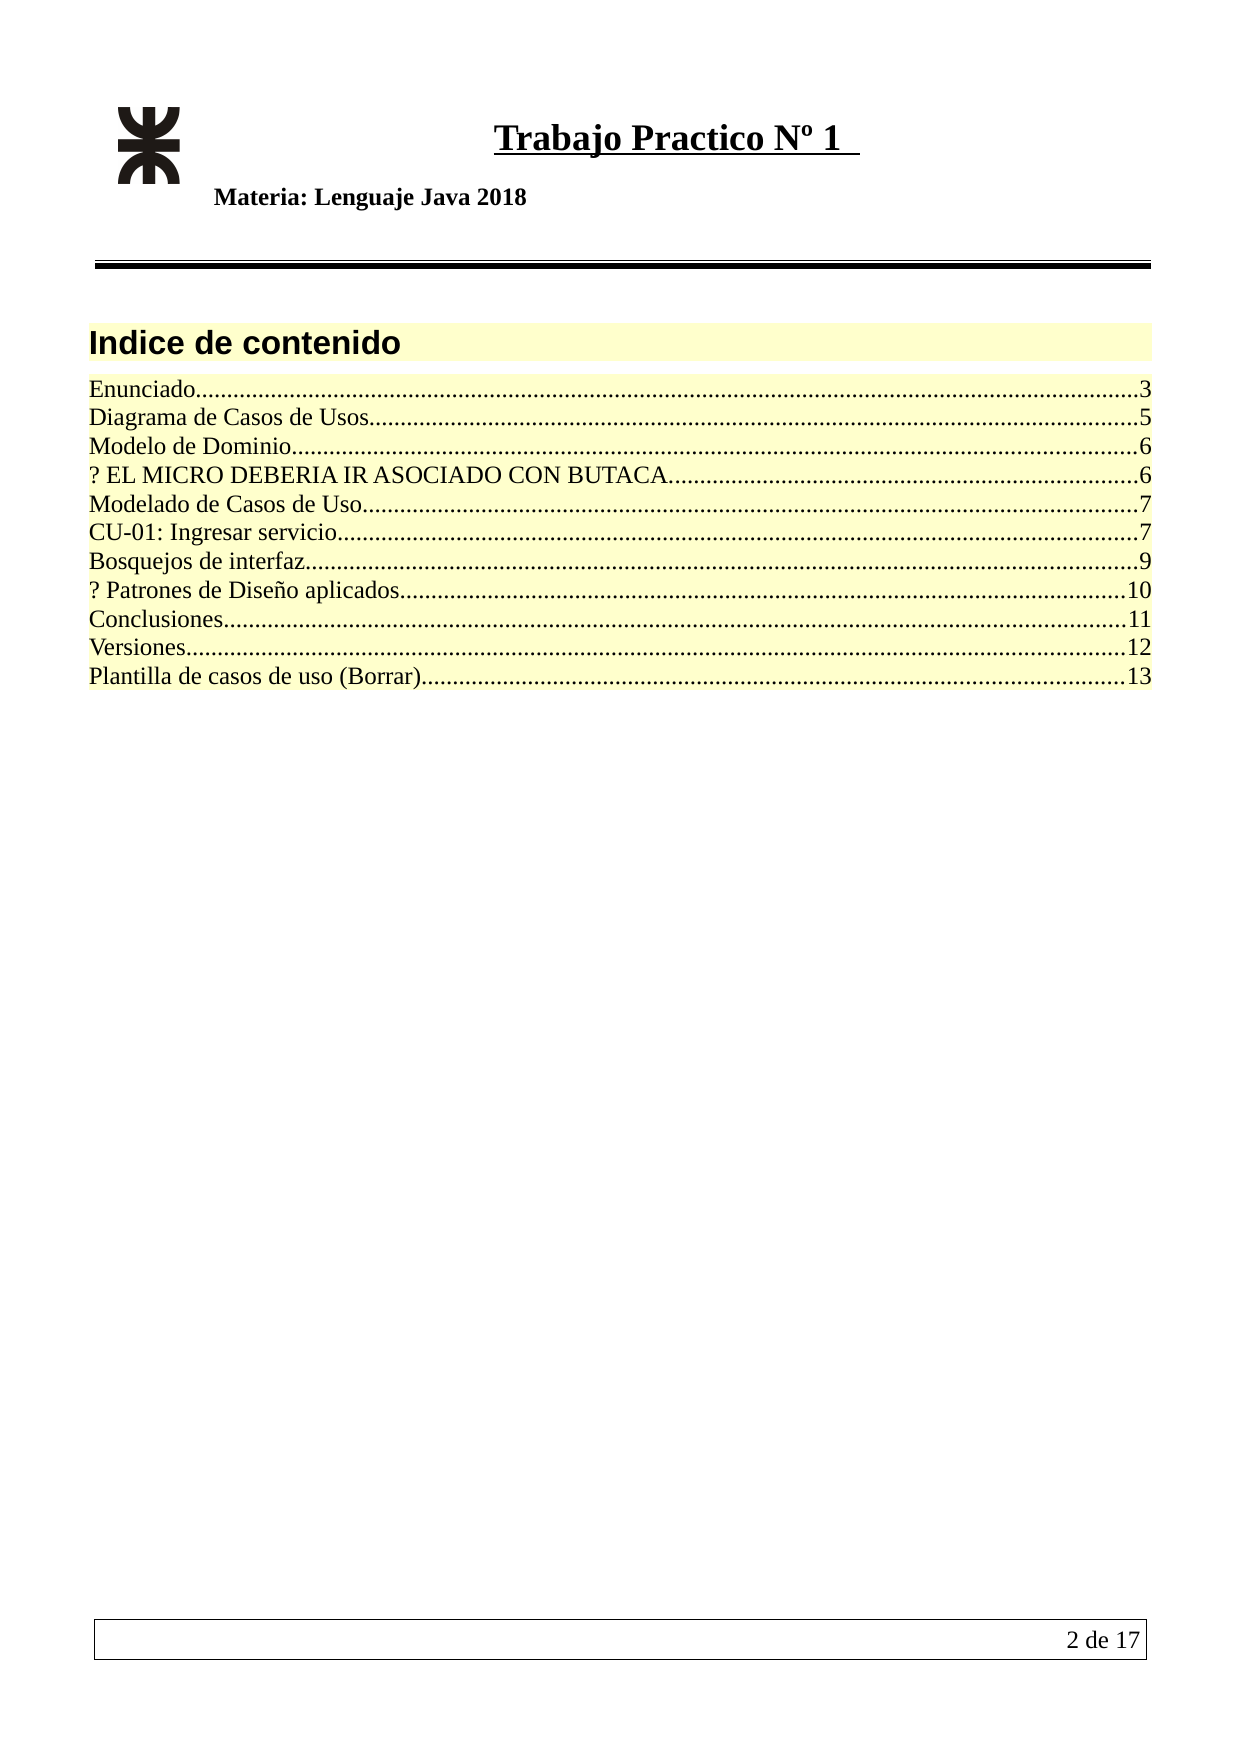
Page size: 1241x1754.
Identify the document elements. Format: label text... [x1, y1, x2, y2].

text Conclusiones 11 [88, 604, 1152, 632]
subtitle Indice de contenido [88, 323, 1152, 361]
text Modelado de Casos de Uso 7 [88, 489, 1152, 517]
text Diagrama de Casos de Usos 5 [88, 402, 1152, 431]
text Versiones 12 [88, 632, 1152, 661]
text ? Patrones de Diseño aplicados 10 [88, 575, 1152, 604]
text Modelo de Dominio 6 [88, 431, 1152, 460]
text Plantilla de casos de uso (Borrar) 13 [88, 661, 1152, 690]
text Enunciado 3 [88, 374, 1152, 402]
text ? EL MICRO DEBERIA IR ASOCIADO CON BUTACA. 6 [88, 460, 1152, 489]
text CU-01: Ingresar servicio. 7 [88, 517, 1152, 546]
picture [118, 107, 180, 184]
text Bosquejos de interfaz 9 [88, 546, 1152, 575]
